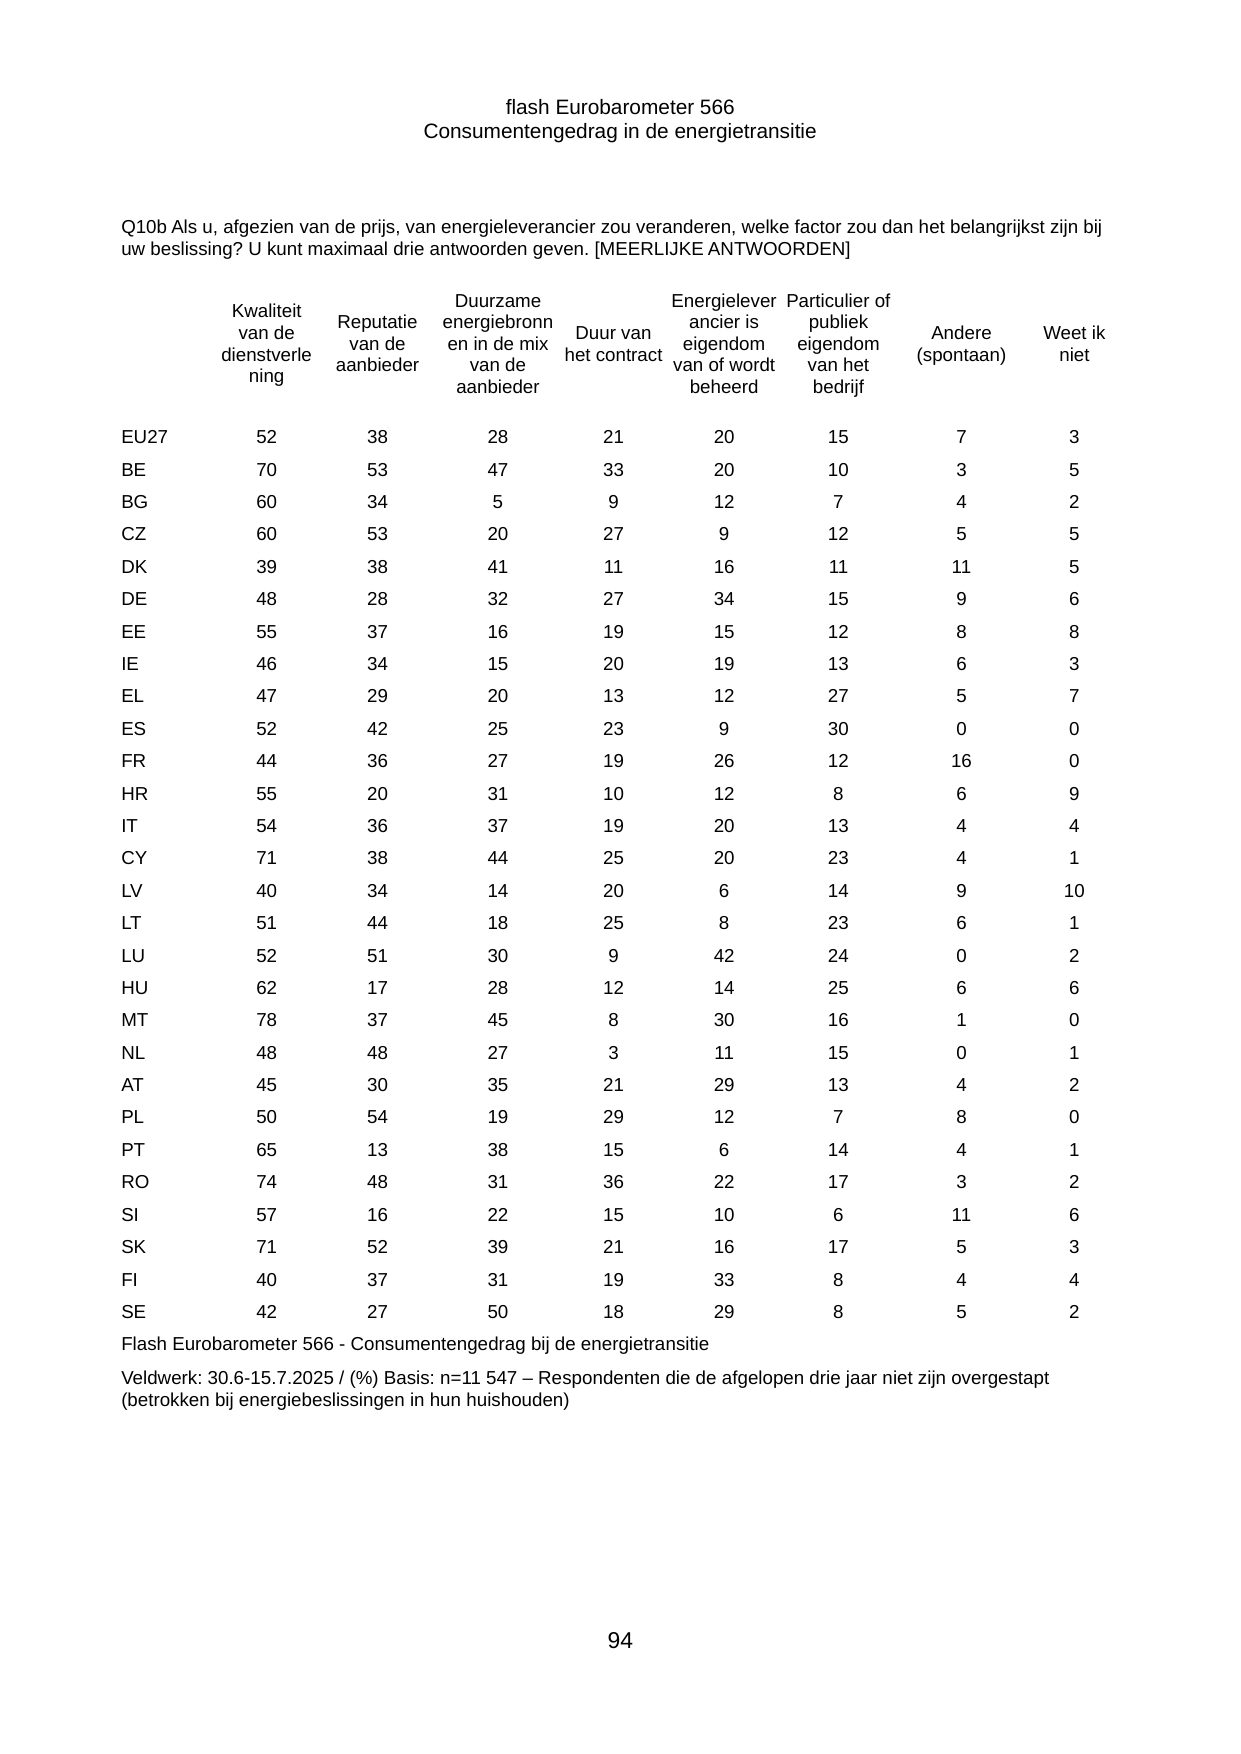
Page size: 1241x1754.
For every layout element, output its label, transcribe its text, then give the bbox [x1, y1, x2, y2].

table_cell 40 [215, 1263, 318, 1295]
table_cell 54 [318, 1101, 437, 1133]
table_cell 9 [559, 939, 668, 971]
table_cell 17 [780, 1166, 896, 1198]
table_cell 19 [559, 745, 668, 777]
table_cell 36 [559, 1166, 668, 1198]
table_cell 28 [318, 583, 437, 615]
table_cell 7 [780, 485, 896, 518]
table_cell 22 [437, 1198, 559, 1231]
table_cell 18 [437, 907, 559, 939]
table_cell 6 [1026, 583, 1122, 615]
table_cell LV [118, 874, 215, 907]
table_cell 10 [559, 777, 668, 809]
table_cell Energieleverancier is eigendom van of wordt beheerd [668, 266, 780, 421]
table_cell 0 [1026, 1004, 1122, 1036]
table_cell HR [118, 777, 215, 809]
table_cell 27 [559, 583, 668, 615]
table_cell 11 [896, 550, 1026, 583]
table_cell SI [118, 1198, 215, 1231]
table_cell SK [118, 1231, 215, 1263]
table_cell 12 [780, 745, 896, 777]
table_cell 1 [896, 1004, 1026, 1036]
table_cell 0 [1026, 1101, 1122, 1133]
table_cell 53 [318, 518, 437, 550]
table_cell 7 [896, 421, 1026, 453]
table_cell 42 [215, 1295, 318, 1328]
table_cell 31 [437, 1263, 559, 1295]
table_cell 29 [559, 1101, 668, 1133]
table_cell 31 [437, 1166, 559, 1198]
table_cell 18 [559, 1295, 668, 1328]
table_cell 60 [215, 485, 318, 518]
table_cell 2 [1026, 1166, 1122, 1198]
table_cell 7 [1026, 680, 1122, 712]
table_cell PT [118, 1133, 215, 1166]
table_cell 12 [668, 485, 780, 518]
table_cell 8 [896, 615, 1026, 647]
table_cell Andere (spontaan) [896, 266, 1026, 421]
table_cell 16 [318, 1198, 437, 1231]
table_cell 4 [896, 809, 1026, 842]
table_cell 13 [780, 809, 896, 842]
table_cell 4 [896, 842, 1026, 874]
table_cell 12 [559, 971, 668, 1004]
table_cell Flash Eurobarometer 566 - Consumentengedrag bij de energietransitie [118, 1328, 1122, 1360]
table_cell 32 [437, 583, 559, 615]
table_header Q10b Als u, afgezien van de prijs, van energieleverancier zou veranderen, welke factor zou dan het belangrijkst zijn bij uw beslissing? U kunt maximaal drie antwoorden geven. [MEERLIJKE ANTWOORDEN] [118, 209, 1122, 266]
table_cell Reputatie van de aanbieder [318, 266, 437, 421]
table_cell 6 [780, 1198, 896, 1231]
table_cell 38 [437, 1133, 559, 1166]
table_cell 22 [668, 1166, 780, 1198]
table_cell 8 [559, 1004, 668, 1036]
table_cell 9 [1026, 777, 1122, 809]
table_cell 34 [318, 485, 437, 518]
table_cell 16 [437, 615, 559, 647]
table_cell RO [118, 1166, 215, 1198]
table_cell 38 [318, 842, 437, 874]
table_cell 17 [318, 971, 437, 1004]
table_cell 42 [318, 712, 437, 744]
table_cell 53 [318, 453, 437, 485]
table_cell 4 [1026, 1263, 1122, 1295]
table_cell 37 [318, 1004, 437, 1036]
table_cell EE [118, 615, 215, 647]
table_cell 19 [559, 1263, 668, 1295]
table_cell 19 [559, 615, 668, 647]
table_cell Duurzame energiebronnen in de mix van de aanbieder [437, 266, 559, 421]
table_cell 38 [318, 550, 437, 583]
table_cell 47 [437, 453, 559, 485]
table_cell IE [118, 648, 215, 680]
table_cell 25 [559, 842, 668, 874]
table_cell 2 [1026, 939, 1122, 971]
table_cell 27 [780, 680, 896, 712]
table_cell 8 [780, 1295, 896, 1328]
table_cell 1 [1026, 1036, 1122, 1068]
table_cell 13 [780, 1069, 896, 1101]
table_cell 48 [318, 1036, 437, 1068]
table_cell 29 [668, 1069, 780, 1101]
table_cell MT [118, 1004, 215, 1036]
table_cell 20 [668, 842, 780, 874]
table_cell 33 [559, 453, 668, 485]
table_cell 71 [215, 1231, 318, 1263]
table_cell 47 [215, 680, 318, 712]
table_cell 5 [896, 680, 1026, 712]
table_cell Veldwerk: 30.6-15.7.2025 / (%) Basis: n=11 547 – Respondenten die de afgelopen drie jaar niet zijn overgestapt (betrokken bij energiebeslissingen in hun huishouden) [118, 1360, 1122, 1417]
table_cell 26 [668, 745, 780, 777]
table_cell 1 [1026, 1133, 1122, 1166]
table_cell 20 [318, 777, 437, 809]
table_cell 5 [1026, 550, 1122, 583]
table_cell 12 [780, 615, 896, 647]
table_cell CZ [118, 518, 215, 550]
table_cell 1 [1026, 842, 1122, 874]
table_cell 60 [215, 518, 318, 550]
table_cell 15 [559, 1133, 668, 1166]
table_cell CY [118, 842, 215, 874]
table_cell 2 [1026, 1069, 1122, 1101]
table_cell SE [118, 1295, 215, 1328]
table_cell 44 [318, 907, 437, 939]
table_cell 45 [215, 1069, 318, 1101]
table_cell NL [118, 1036, 215, 1068]
table_cell 46 [215, 648, 318, 680]
table_cell 40 [215, 874, 318, 907]
table_cell 0 [896, 939, 1026, 971]
table_cell 5 [896, 518, 1026, 550]
table_cell Particulier of publiek eigendom van het bedrijf [780, 266, 896, 421]
table_cell 20 [668, 421, 780, 453]
table_cell 74 [215, 1166, 318, 1198]
table_cell 4 [896, 485, 1026, 518]
table_cell 27 [559, 518, 668, 550]
table_cell 37 [437, 809, 559, 842]
table_cell 20 [668, 453, 780, 485]
table_cell PL [118, 1101, 215, 1133]
table_cell 52 [215, 421, 318, 453]
table_cell 16 [668, 1231, 780, 1263]
table_cell 23 [780, 842, 896, 874]
table_cell 30 [318, 1069, 437, 1101]
table_cell 33 [668, 1263, 780, 1295]
table_cell 9 [668, 518, 780, 550]
table_cell 8 [668, 907, 780, 939]
table_cell DE [118, 583, 215, 615]
table_cell 25 [780, 971, 896, 1004]
table_cell 14 [668, 971, 780, 1004]
table_cell LU [118, 939, 215, 971]
table_cell 12 [668, 777, 780, 809]
table_cell 2 [1026, 1295, 1122, 1328]
table_cell 30 [437, 939, 559, 971]
table_cell 36 [318, 745, 437, 777]
table_cell 34 [318, 874, 437, 907]
table_cell 14 [437, 874, 559, 907]
table_cell 55 [215, 615, 318, 647]
table_cell 51 [318, 939, 437, 971]
table_cell 0 [896, 1036, 1026, 1068]
table_cell 6 [896, 907, 1026, 939]
table_cell 65 [215, 1133, 318, 1166]
table_cell 15 [780, 583, 896, 615]
table_cell 14 [780, 874, 896, 907]
table_cell 48 [318, 1166, 437, 1198]
table_cell 27 [437, 1036, 559, 1068]
table_cell 10 [1026, 874, 1122, 907]
table_cell 12 [668, 680, 780, 712]
table_cell 52 [215, 712, 318, 744]
table_cell 34 [318, 648, 437, 680]
table_cell 5 [437, 485, 559, 518]
table_cell IT [118, 809, 215, 842]
table_cell 10 [780, 453, 896, 485]
table_cell 29 [668, 1295, 780, 1328]
table_cell [118, 266, 215, 421]
table_cell 3 [1026, 648, 1122, 680]
table_cell 55 [215, 777, 318, 809]
table_cell 27 [437, 745, 559, 777]
table_cell 0 [896, 712, 1026, 744]
table_cell 78 [215, 1004, 318, 1036]
table_cell 34 [668, 583, 780, 615]
table_cell 62 [215, 971, 318, 1004]
table_cell 4 [1026, 809, 1122, 842]
table_cell AT [118, 1069, 215, 1101]
table_cell ES [118, 712, 215, 744]
table_cell EU27 [118, 421, 215, 453]
table_cell 39 [437, 1231, 559, 1263]
table_cell DK [118, 550, 215, 583]
table_cell 37 [318, 1263, 437, 1295]
table_cell FI [118, 1263, 215, 1295]
table_cell 23 [559, 712, 668, 744]
table_cell 39 [215, 550, 318, 583]
table_cell 51 [215, 907, 318, 939]
table_cell EL [118, 680, 215, 712]
table_cell 3 [559, 1036, 668, 1068]
table_cell 15 [668, 615, 780, 647]
table_cell Weet ik niet [1026, 266, 1122, 421]
table_cell 15 [780, 421, 896, 453]
table_cell 29 [318, 680, 437, 712]
table_cell 57 [215, 1198, 318, 1231]
table_cell 35 [437, 1069, 559, 1101]
table_cell 52 [215, 939, 318, 971]
table_cell 16 [780, 1004, 896, 1036]
table_cell 11 [780, 550, 896, 583]
table_cell 48 [215, 583, 318, 615]
table_cell 0 [1026, 745, 1122, 777]
table_cell 42 [668, 939, 780, 971]
table_cell 13 [559, 680, 668, 712]
table_cell 25 [437, 712, 559, 744]
table_cell 5 [896, 1231, 1026, 1263]
table_cell 4 [896, 1263, 1026, 1295]
table_cell 30 [668, 1004, 780, 1036]
table_cell 8 [896, 1101, 1026, 1133]
table_cell 28 [437, 421, 559, 453]
table_cell 44 [437, 842, 559, 874]
table_cell 54 [215, 809, 318, 842]
table_cell 6 [896, 648, 1026, 680]
table_cell 9 [668, 712, 780, 744]
table_cell 21 [559, 1231, 668, 1263]
table_cell 19 [559, 809, 668, 842]
table_cell 3 [1026, 1231, 1122, 1263]
table_cell 7 [780, 1101, 896, 1133]
table_cell 16 [896, 745, 1026, 777]
table_cell 9 [896, 583, 1026, 615]
table_cell 9 [896, 874, 1026, 907]
table_cell 45 [437, 1004, 559, 1036]
table_cell 71 [215, 842, 318, 874]
table_cell 21 [559, 1069, 668, 1101]
table_cell 21 [559, 421, 668, 453]
table_cell 37 [318, 615, 437, 647]
table_cell 20 [437, 518, 559, 550]
table_cell 11 [896, 1198, 1026, 1231]
table_cell 27 [318, 1295, 437, 1328]
table_cell 1 [1026, 907, 1122, 939]
table_cell 36 [318, 809, 437, 842]
table_cell 48 [215, 1036, 318, 1068]
table_cell 16 [668, 550, 780, 583]
table_cell 5 [1026, 453, 1122, 485]
table_cell 23 [780, 907, 896, 939]
table_cell 50 [437, 1295, 559, 1328]
table_cell 11 [559, 550, 668, 583]
table_cell 6 [896, 971, 1026, 1004]
table_cell 25 [559, 907, 668, 939]
table_cell 13 [318, 1133, 437, 1166]
table_cell 14 [780, 1133, 896, 1166]
table_cell 8 [780, 1263, 896, 1295]
table_cell 41 [437, 550, 559, 583]
table_cell 6 [1026, 971, 1122, 1004]
table_cell 3 [1026, 421, 1122, 453]
table_cell 2 [1026, 485, 1122, 518]
table_cell 6 [896, 777, 1026, 809]
table_cell 13 [780, 648, 896, 680]
table_cell 6 [668, 874, 780, 907]
table_cell 6 [1026, 1198, 1122, 1231]
table_cell 20 [559, 874, 668, 907]
table_cell Duur van het contract [559, 266, 668, 421]
table_cell 20 [668, 809, 780, 842]
table_cell 20 [559, 648, 668, 680]
table_cell 24 [780, 939, 896, 971]
table_cell 15 [780, 1036, 896, 1068]
table_cell 15 [437, 648, 559, 680]
table_cell FR [118, 745, 215, 777]
table_cell 3 [896, 1166, 1026, 1198]
table_cell 9 [559, 485, 668, 518]
table_cell 20 [437, 680, 559, 712]
table_cell 15 [559, 1198, 668, 1231]
table_cell 44 [215, 745, 318, 777]
table_cell 52 [318, 1231, 437, 1263]
table_cell 4 [896, 1133, 1026, 1166]
table_cell 17 [780, 1231, 896, 1263]
table_cell 4 [896, 1069, 1026, 1101]
table_cell 19 [437, 1101, 559, 1133]
table_cell 50 [215, 1101, 318, 1133]
table_cell 8 [780, 777, 896, 809]
table_cell 12 [780, 518, 896, 550]
table_cell 38 [318, 421, 437, 453]
table_cell 28 [437, 971, 559, 1004]
table_cell BG [118, 485, 215, 518]
table_cell 70 [215, 453, 318, 485]
table_cell 5 [1026, 518, 1122, 550]
table_cell 31 [437, 777, 559, 809]
table_cell 6 [668, 1133, 780, 1166]
table_cell 30 [780, 712, 896, 744]
table_cell 3 [896, 453, 1026, 485]
table_cell Kwaliteit van de dienstverlening [215, 266, 318, 421]
table_cell 8 [1026, 615, 1122, 647]
table_cell 5 [896, 1295, 1026, 1328]
table_cell HU [118, 971, 215, 1004]
table_cell BE [118, 453, 215, 485]
table_cell LT [118, 907, 215, 939]
table_cell 0 [1026, 712, 1122, 744]
table_cell 10 [668, 1198, 780, 1231]
table_cell 11 [668, 1036, 780, 1068]
table_cell 19 [668, 648, 780, 680]
table_cell 12 [668, 1101, 780, 1133]
